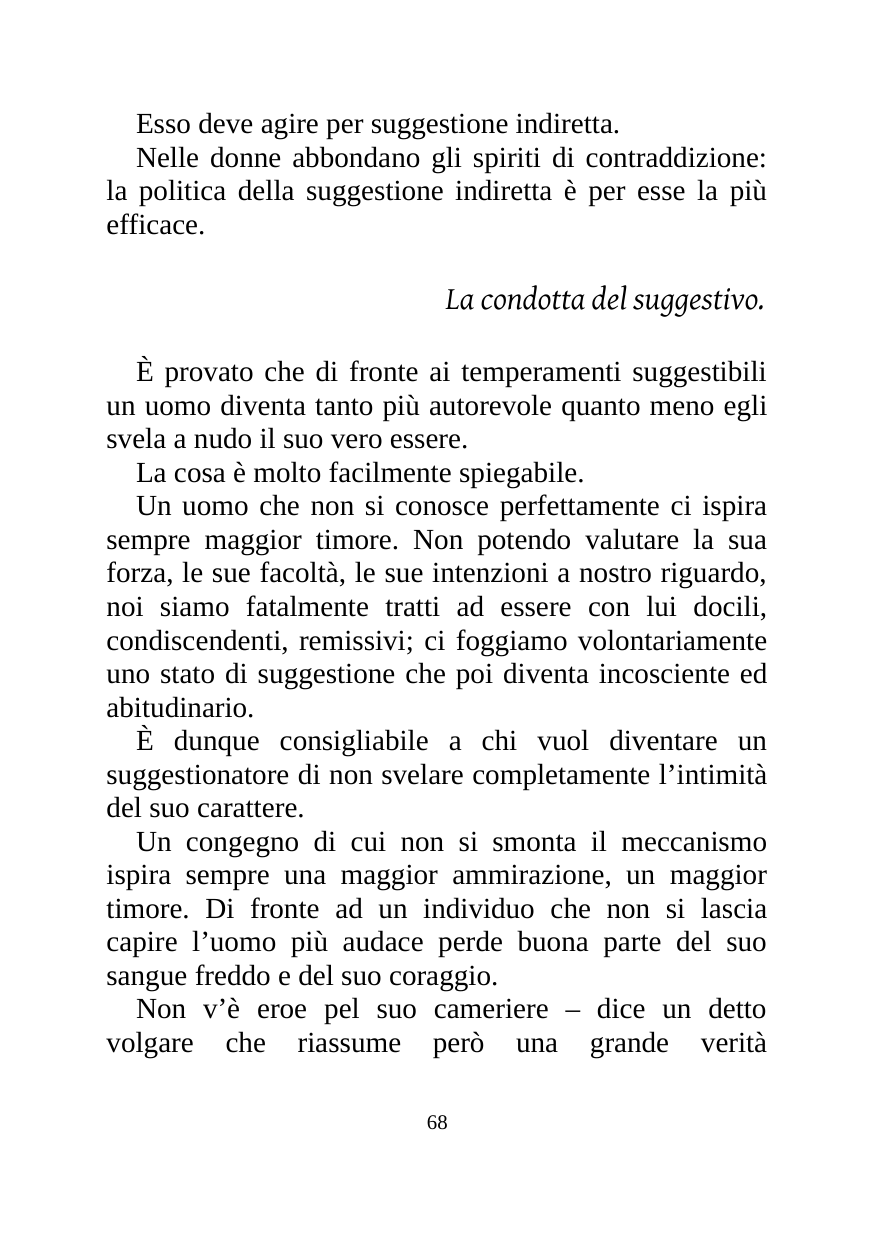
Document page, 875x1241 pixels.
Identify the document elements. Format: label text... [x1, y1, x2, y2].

subtitle La condotta del suggestivo. [106, 282, 768, 319]
text Nelle donne abbondano gli spiriti di contraddizione: la politica della suggestione indiretta è per esse la più efficace. [106, 140, 768, 240]
text Un congegno di cui non si smonta il meccanismo ispira sempre una maggior ammirazione, un maggior timore. Di fronte ad un individuo che non si lascia capire l’uomo più audace perde buona parte del suo sangue freddo e del suo coraggio. [106, 824, 768, 992]
text Esso deve agire per suggestione indiretta. [106, 106, 768, 140]
text È provato che di fronte ai temperamenti suggestibili un uomo diventa tanto più autorevole quanto meno egli svela a nudo il suo vero essere. [106, 354, 768, 455]
text La cosa è molto facilmente spiegabile. [106, 455, 768, 488]
text Un uomo che non si conosce perfettamente ci ispira sempre maggior timore. Non potendo valutare la sua forza, le sue facoltà, le sue intenzioni a nostro riguardo, noi siamo fatalmente tratti ad essere con lui docili, condiscendenti, remissivi; ci foggiamo volontariamente uno stato di suggestione che poi diventa incosciente ed abitudinario. [106, 488, 768, 723]
text È dunque consigliabile a chi vuol diventare un suggestionatore di non svelare completamente l’intimità del suo carattere. [106, 723, 768, 824]
text Non v’è eroe pel suo cameriere – dice un detto volgare che riassume però una grande verità [106, 992, 768, 1059]
